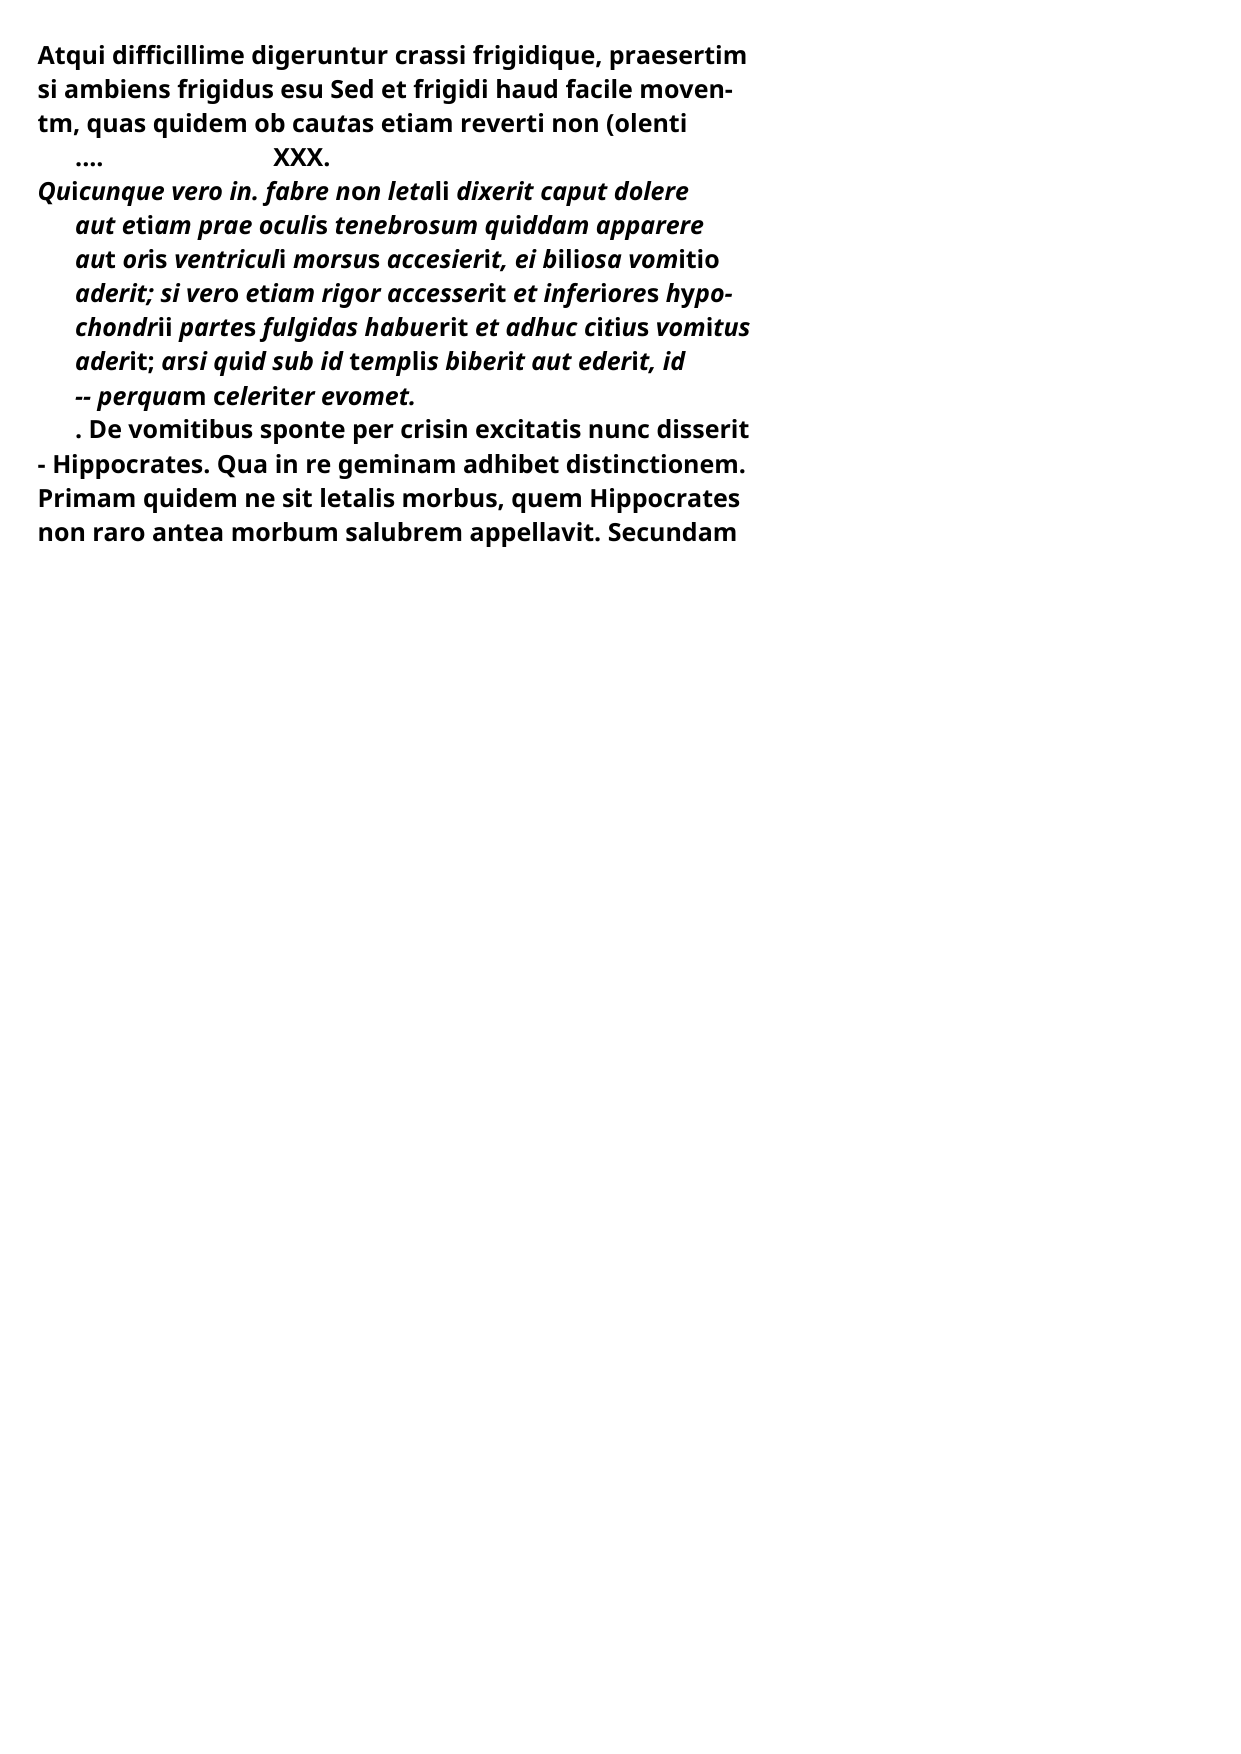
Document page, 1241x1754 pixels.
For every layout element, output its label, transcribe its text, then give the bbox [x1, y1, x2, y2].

text Primam quidem ne sit letalis morbus, quem Hippocrates non raro antea morbum salubrem appellavit. Secundam [37, 480, 1203, 548]
text Quicunque vero in. fabre non letali dixerit caput dolere aut etiam prae oculis tenebrosum quiddam apparere aut oris ventriculi morsus accesierit, ei biliosa vomitio aderit; si vero etiam rigor accesserit et inferiores hypo- chondrii partes fulgidas habuerit et adhuc citius vomitus aderit; arsi quid sub id templis biberit aut ederit, id [37, 174, 1203, 378]
text Atqui difficillime digeruntur crassi frigidique, praesertim si ambiens frigidus esu Sed et frigidi haud facile moven- tm, quas quidem ob cautas etiam reverti non (olenti [37, 37, 1203, 140]
text -- perquam celeriter evomet. [37, 378, 1203, 412]
text .... XXX. [37, 140, 1203, 174]
text . De vomitibus sponte per crisin excitatis nunc disserit - Hippocrates. Qua in re geminam adhibet distinctionem. [37, 412, 1203, 480]
